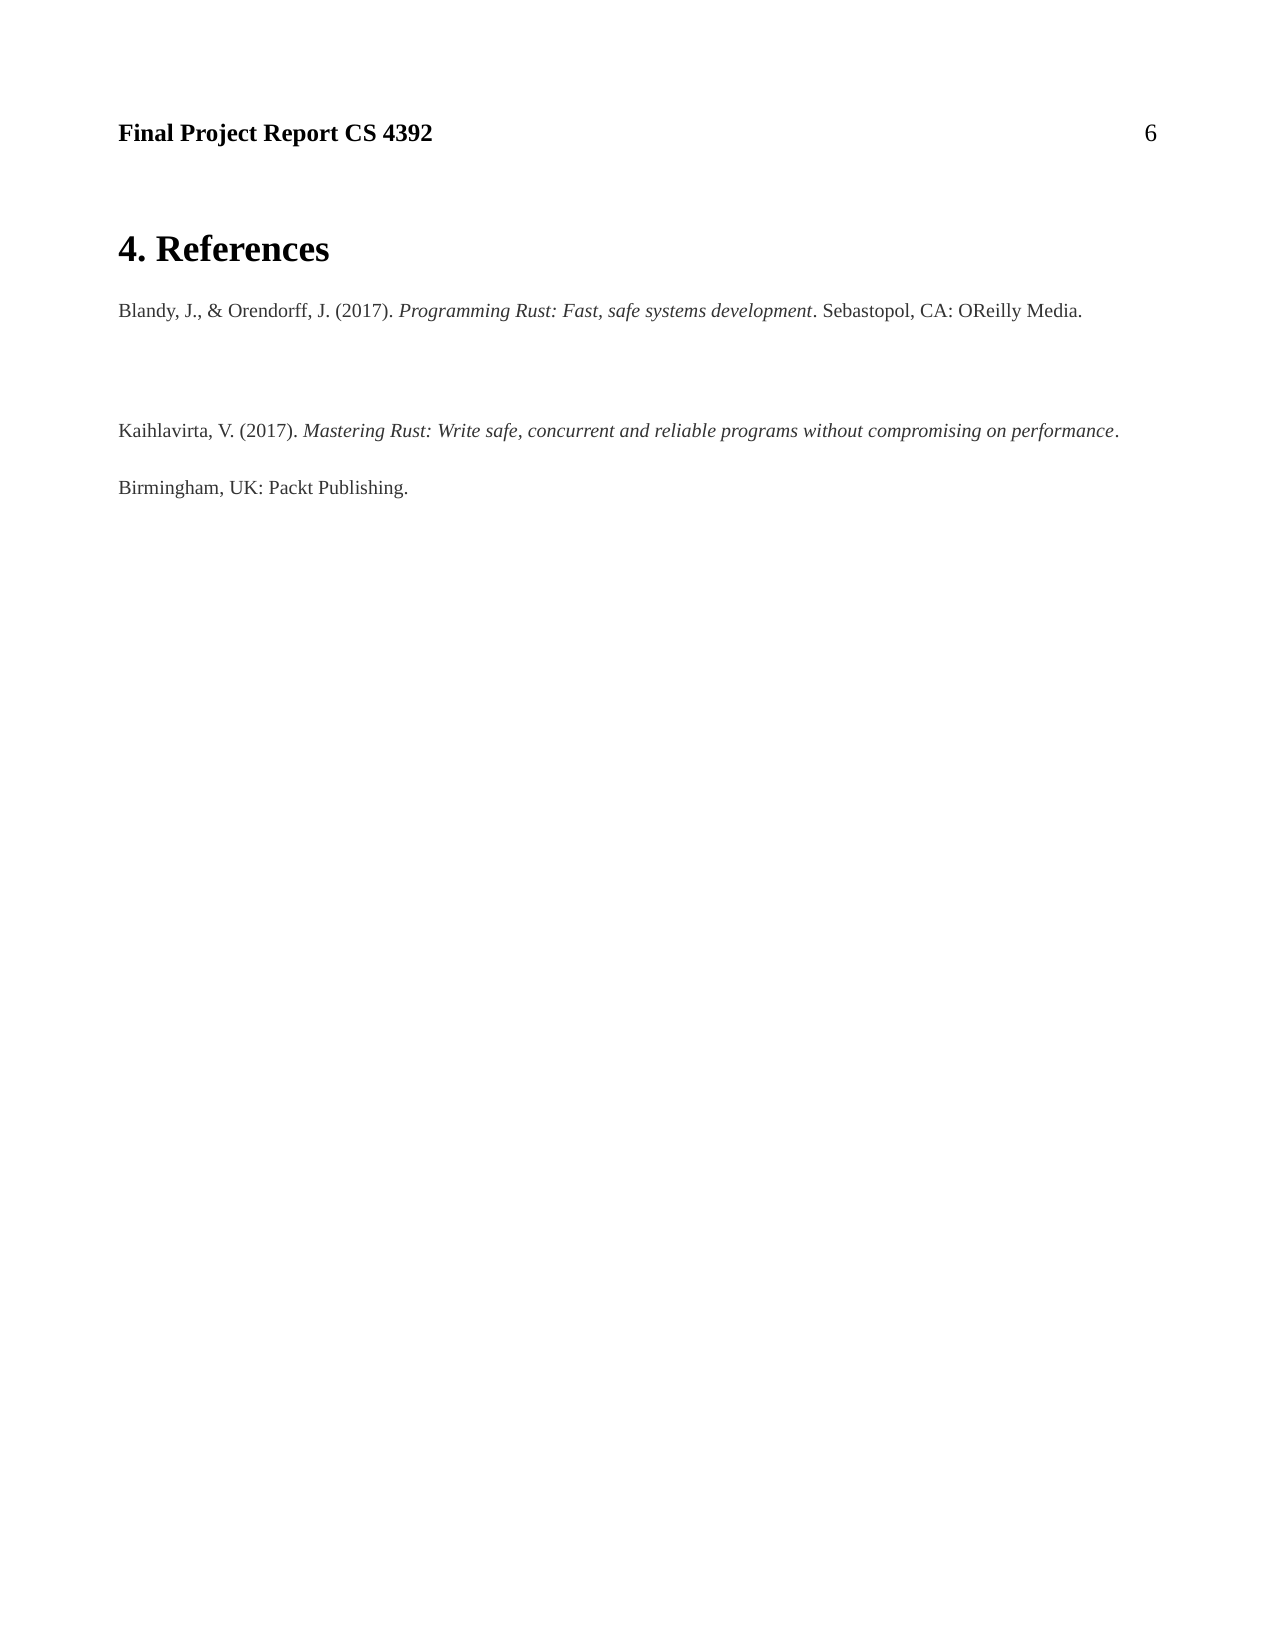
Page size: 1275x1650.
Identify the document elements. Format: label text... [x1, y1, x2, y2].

subtitle 4. References [118, 226, 1157, 269]
text Kaihlavirta, V. (2017). Mastering Rust: Write safe, concurrent and reliable programs without compromising on performance. Birmingham, UK: Packt Publishing. [118, 419, 1157, 500]
text Blandy, J., & Orendorff, J. (2017). Programming Rust: Fast, safe systems development. Sebastopol, CA: OReilly Media. [118, 294, 1157, 323]
